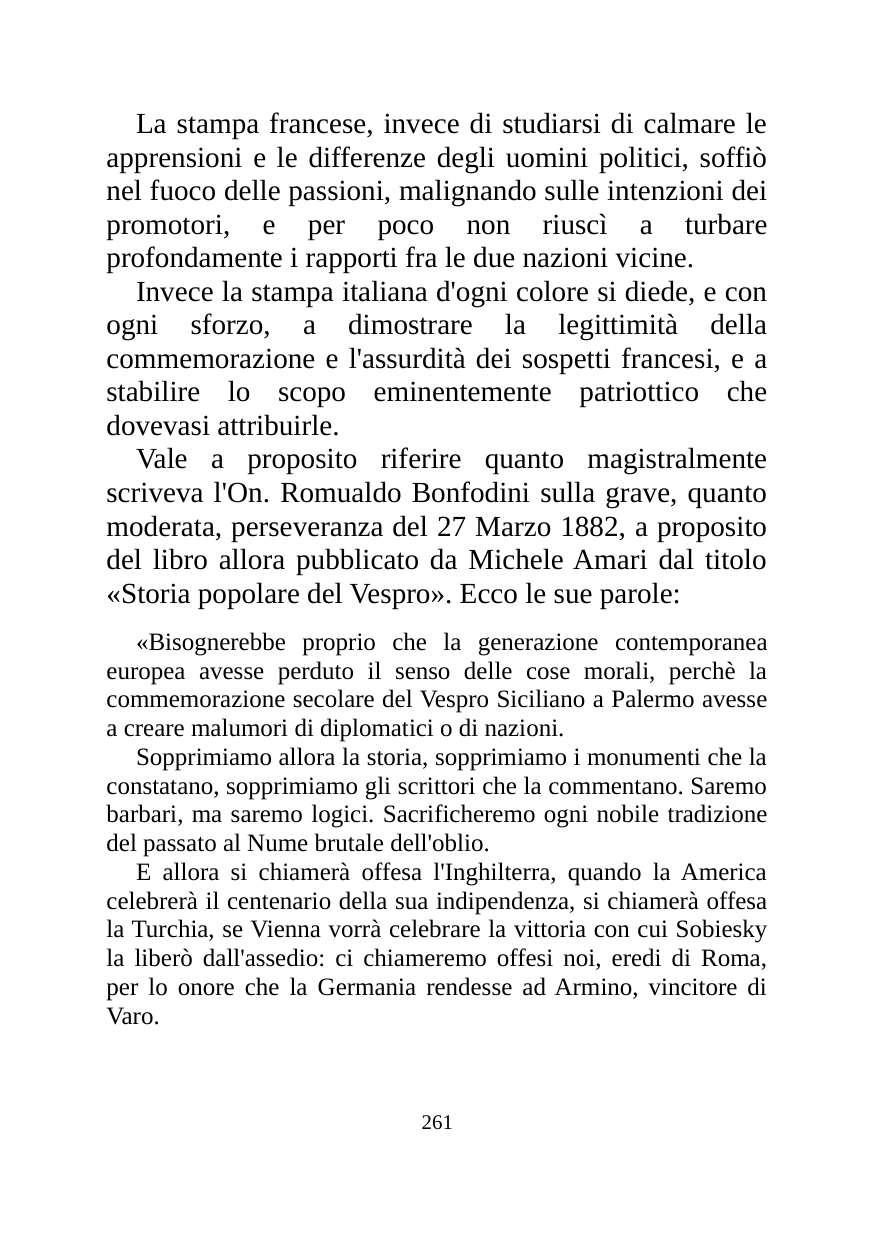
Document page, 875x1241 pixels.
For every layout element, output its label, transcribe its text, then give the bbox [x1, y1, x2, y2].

text Vale a proposito riferire quanto magistralmente scriveva l'On. Romualdo Bonfodini sulla grave, quanto moderata, perseveranza del 27 Marzo 1882, a proposito del libro allora pubblicato da Michele Amari dal titolo «Storia popolare del Vespro». Ecco le sue parole: [106, 442, 768, 609]
text La stampa francese, invece di studiarsi di calmare le apprensioni e le differenze degli uomini politici, soffiò nel fuoco delle passioni, malignando sulle intenzioni dei promotori, e per poco non riuscì a turbare profondamente i rapporti fra le due nazioni vicine. [106, 106, 768, 274]
text E allora si chiamerà offesa l'Inghilterra, quando la America celebrerà il centenario della sua indipendenza, si chiamerà offesa la Turchia, se Vienna vorrà celebrare la vittoria con cui Sobiesky la liberò dall'assedio: ci chiameremo offesi noi, eredi di Roma, per lo onore che la Germania rendesse ad Armino, vincitore di Varo. [106, 857, 768, 1029]
text Sopprimiamo allora la storia, sopprimiamo i monumenti che la constatano, sopprimiamo gli scrittori che la commentano. Saremo barbari, ma saremo logici. Sacrificheremo ogni nobile tradizione del passato al Nume brutale dell'oblio. [106, 742, 768, 857]
text Invece la stampa italiana d'ogni colore si diede, e con ogni sforzo, a dimostrare la legittimità della commemorazione e l'assurdità dei sospetti francesi, e a stabilire lo scopo eminentemente patriottico che dovevasi attribuirle. [106, 274, 768, 442]
text «Bisognerebbe proprio che la generazione contemporanea europea avesse perduto il senso delle cose morali, perchè la commemorazione secolare del Vespro Siciliano a Palermo avesse a creare malumori di diplomatici o di nazioni. [106, 627, 768, 742]
